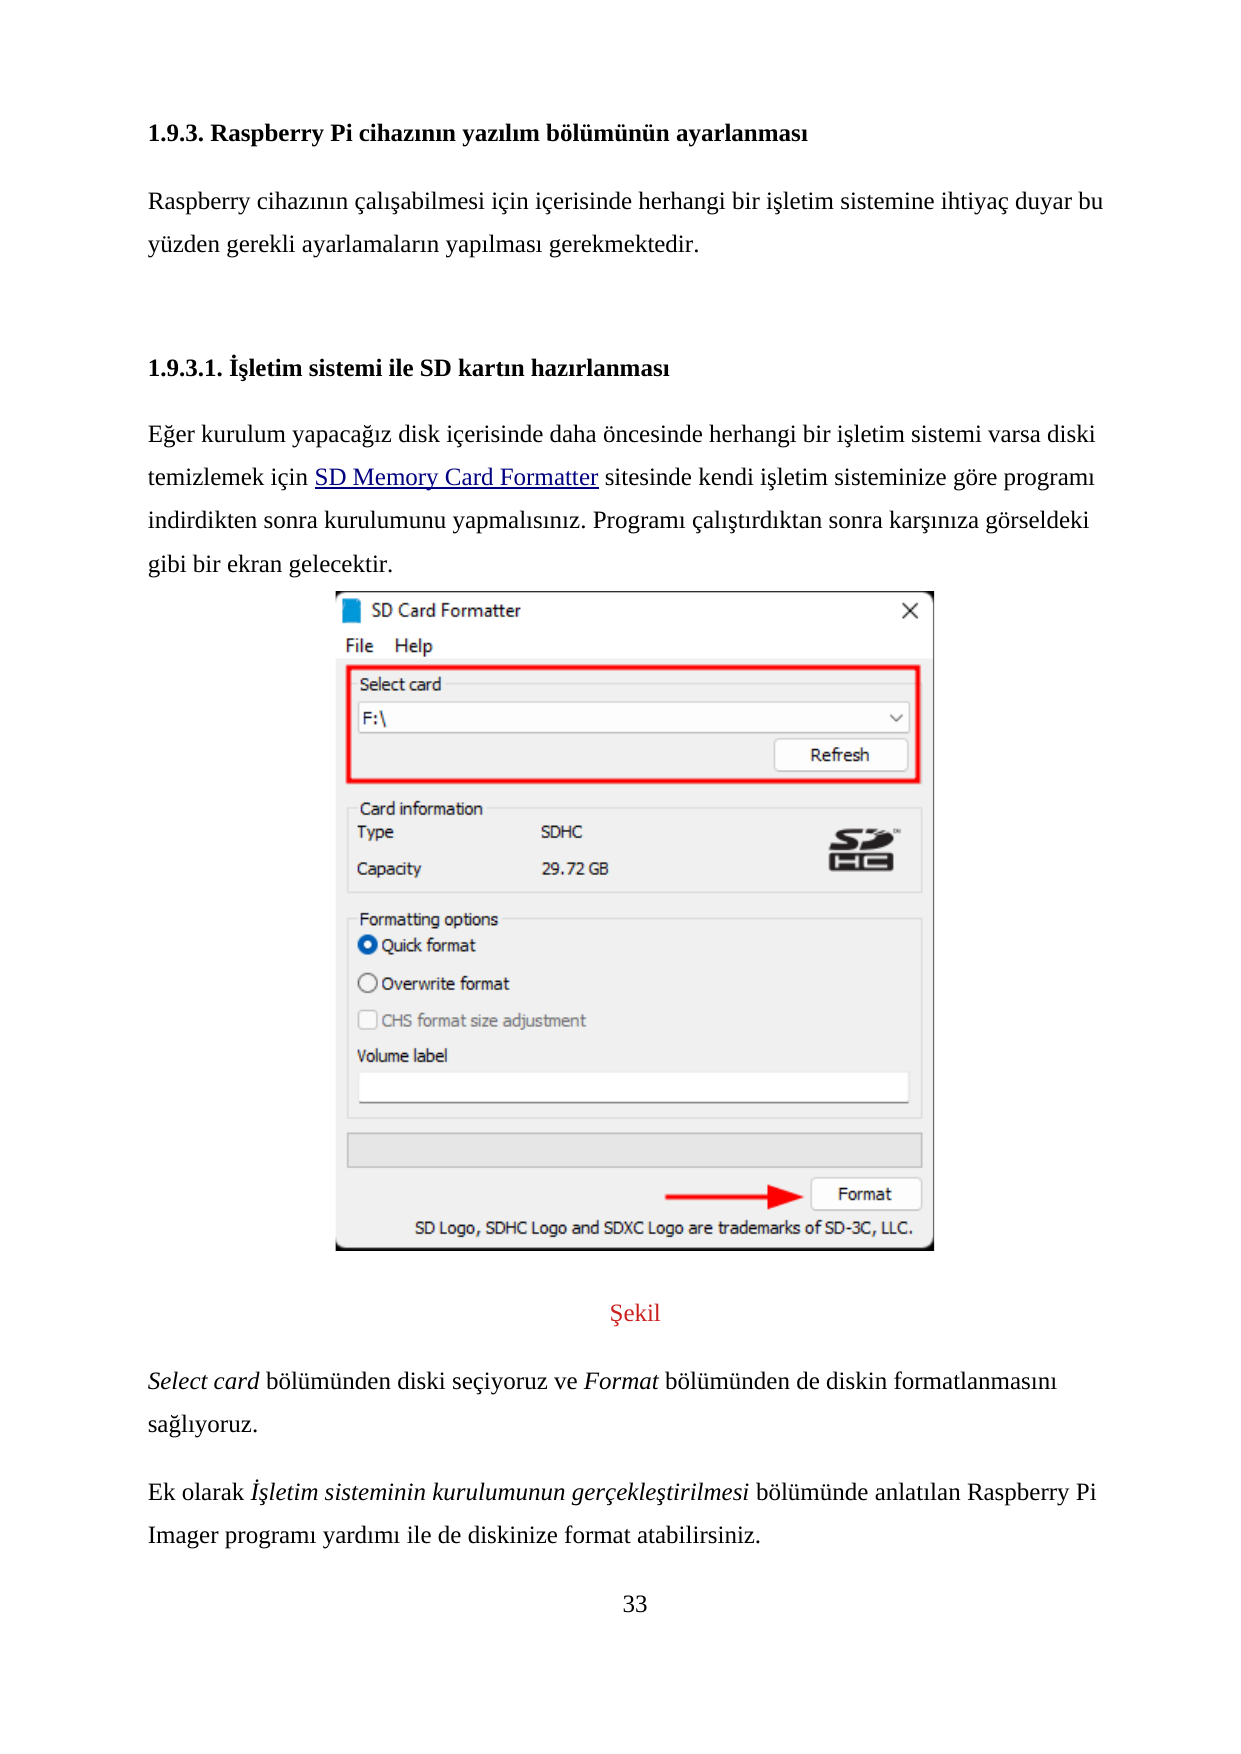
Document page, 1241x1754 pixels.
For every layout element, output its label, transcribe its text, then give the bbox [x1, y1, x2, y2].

text Eğer kurulum yapacağız disk içerisinde daha öncesinde herhangi bir işletim sistemi varsa diski temizlemek için SD Memory Card Formatter sitesinde kendi işletim sisteminize göre programı indirdikten sonra kurulumunu yapmalısınız. Programı çalıştırdıktan sonra karşınıza görseldeki gibi bir ekran gelecektir. [148, 419, 1122, 577]
subtitle 1.9.3. Raspberry Pi cihazının yazılım bölümünün ayarlanması [148, 118, 1122, 147]
text Ek olarak İşletim sisteminin kurulumunun gerçekleştirilmesi bölümünde anlatılan Raspberry Pi Imager programı yardımı ile de diskinize format atabilirsiniz. [148, 1477, 1122, 1549]
subtitle 1.9.3.1. İşletim sistemi ile SD kartın hazırlanması [148, 353, 1122, 382]
text Raspberry cihazının çalışabilmesi için içerisinde herhangi bir işletim sistemine ihtiyaç duyar bu yüzden gerekli ayarlamaların yapılması gerekmektedir. [148, 186, 1122, 258]
text Şekil [148, 1298, 1122, 1327]
picture [335, 591, 935, 1251]
text Select card bölümünden diski seçiyoruz ve Format bölümünden de diskin formatlanmasını sağlıyoruz. [148, 1366, 1122, 1438]
